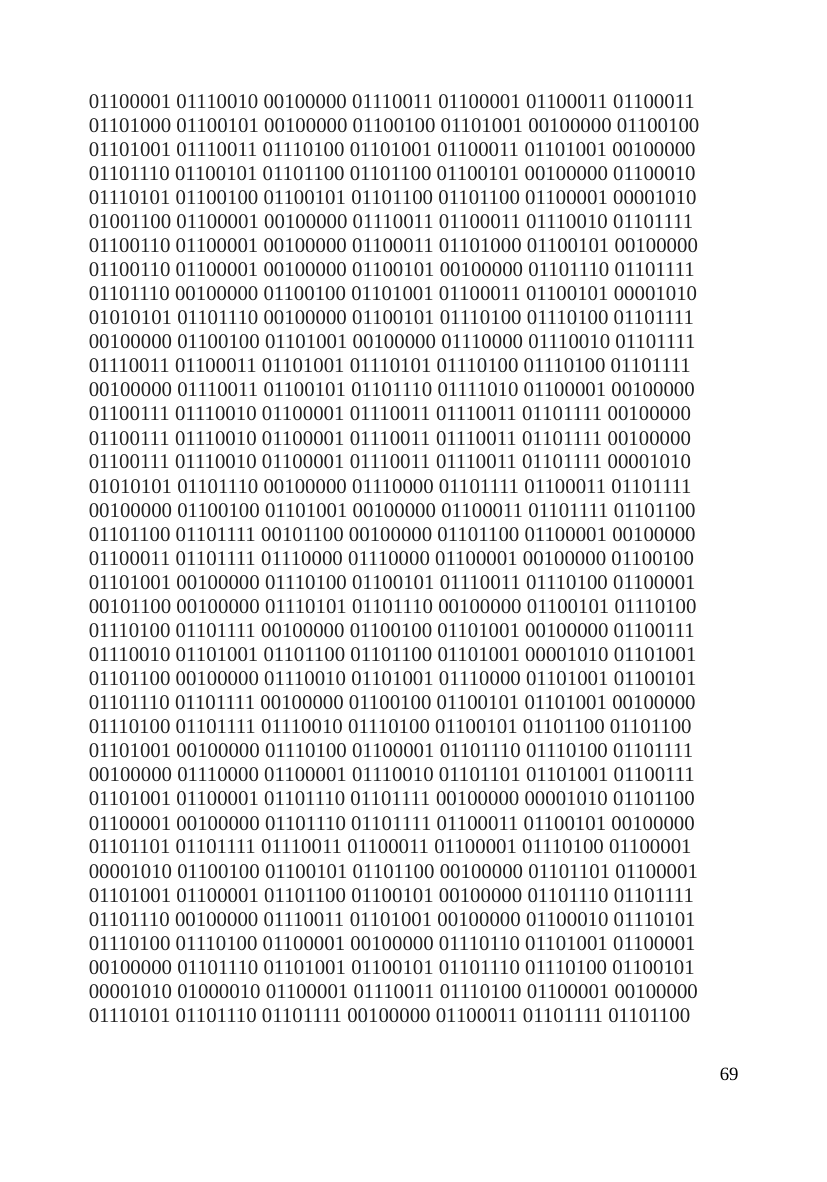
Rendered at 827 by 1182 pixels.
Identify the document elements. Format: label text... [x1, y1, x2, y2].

text 01100001 01110010 00100000 01110011 01100001 01100011 01100011 01101000 01100101 00100000 01100100 01101001 00100000 01100100 01101001 01110011 01110100 01101001 01100011 01101001 00100000 01101110 01100101 01101100 01101100 01100101 00100000 01100010 01110101 01100100 01100101 01101100 01101100 01100001 00001010 01001100 01100001 00100000 01110011 01100011 01110010 01101111 01100110 01100001 00100000 01100011 01101000 01100101 00100000 01100110 01100001 00100000 01100101 00100000 01101110 01101111 01101110 00100000 01100100 01101001 01100011 01100101 00001010 01010101 01101110 00100000 01100101 01110100 01110100 01101111 00100000 01100100 01101001 00100000 01110000 01110010 01101111 01110011 01100011 01101001 01110101 01110100 01110100 01101111 00100000 01110011 01100101 01101110 01111010 01100001 00100000 01100111 01110010 01100001 01110011 01110011 01101111 00100000 01100111 01110010 01100001 01110011 01110011 01101111 00100000 01100111 01110010 01100001 01110011 01110011 01101111 00001010 01010101 01101110 00100000 01110000 01101111 01100011 01101111 00100000 01100100 01101001 00100000 01100011 01101111 01101100 01101100 01101111 00101100 00100000 01101100 01100001 00100000 01100011 01101111 01110000 01110000 01100001 00100000 01100100 01101001 00100000 01110100 01100101 01110011 01110100 01100001 00101100 00100000 01110101 01101110 00100000 01100101 01110100 01110100 01101111 00100000 01100100 01101001 00100000 01100111 01110010 01101001 01101100 01101100 01101001 00001010 01101001 01101100 00100000 01110010 01101001 01110000 01101001 01100101 01101110 01101111 00100000 01100100 01100101 01101001 00100000 01110100 01101111 01110010 01110100 01100101 01101100 01101100 01101001 00100000 01110100 01100001 01101110 01110100 01101111 00100000 01110000 01100001 01110010 01101101 01101001 01100111 01101001 01100001 01101110 01101111 00100000 00001010 01101100 01100001 00100000 01101110 01101111 01100011 01100101 00100000 01101101 01101111 01110011 01100011 01100001 01110100 01100001 00001010 01100100 01100101 01101100 00100000 01101101 01100001 01101001 01100001 01101100 01100101 00100000 01101110 01101111 01101110 00100000 01110011 01101001 00100000 01100010 01110101 01110100 01110100 01100001 00100000 01110110 01101001 01100001 00100000 01101110 01101001 01100101 01101110 01110100 01100101 00001010 01000010 01100001 01110011 01110100 01100001 00100000 01110101 01101110 01101111 00100000 01100011 01101111 01101100 [88, 88, 738, 1027]
